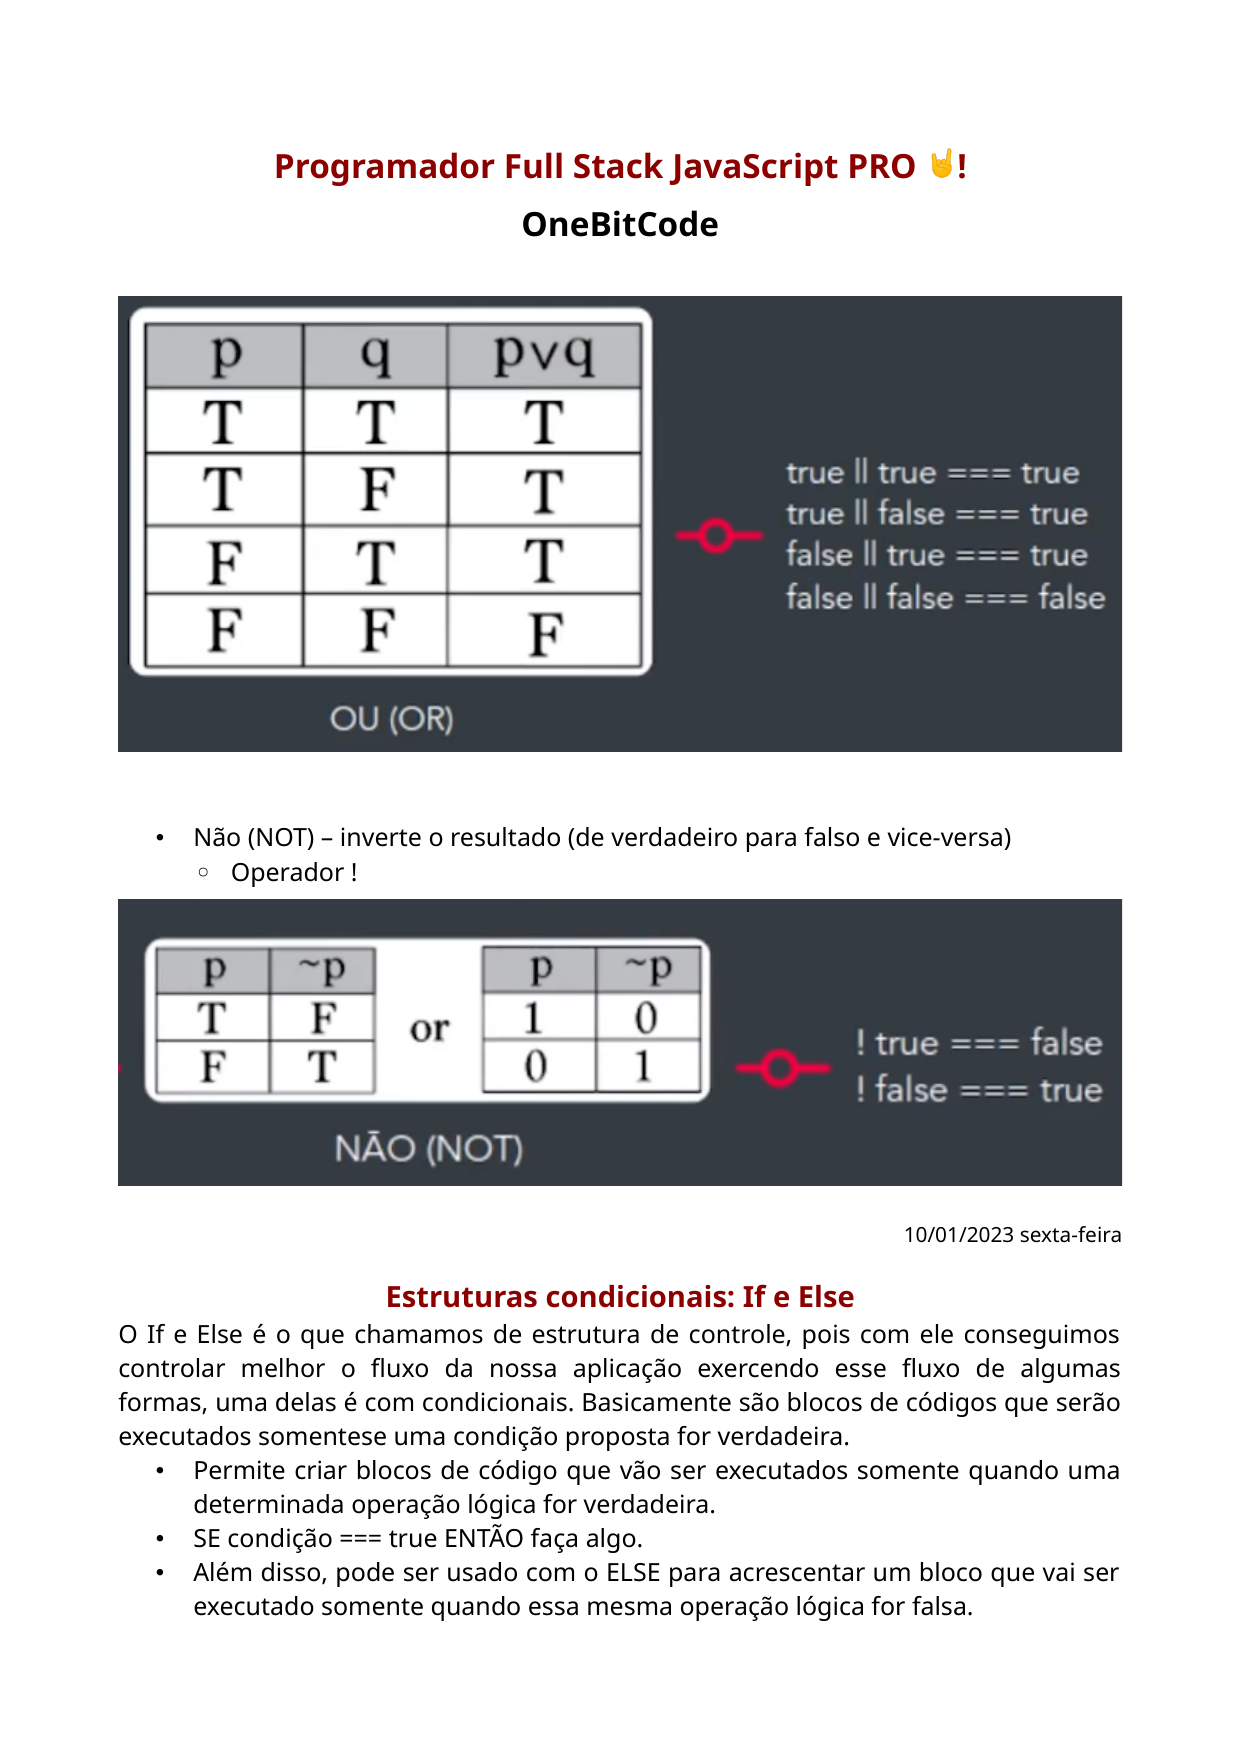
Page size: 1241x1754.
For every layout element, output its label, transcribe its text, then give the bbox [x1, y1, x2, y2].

text Estruturas condicionais: If e Else [118, 1277, 1122, 1316]
picture [925, 147, 958, 179]
list Além disso, pode ser usado com o ELSE para acrescentar um bloco que vai ser executado somente quando essa mesma operação lógica for falsa. [156, 1555, 1122, 1623]
text O If e Else é o que chamamos de estrutura de controle, pois com ele conseguimos controlar melhor o fluxo da nossa aplicação exercendo esse fluxo de algumas formas, uma delas é com condicionais. Basicamente são blocos de códigos que serão executados somentese uma condição proposta for verdadeira. [118, 1316, 1122, 1453]
list Não (NOT) – inverte o resultado (de verdadeiro para falso e vice-versa) [156, 820, 1122, 854]
list Operador ! [193, 854, 1122, 888]
picture [118, 899, 1123, 1186]
list SE condição === true ENTÃO faça algo. [156, 1521, 1122, 1555]
list Permite criar blocos de código que vão ser executados somente quando uma determinada operação lógica for verdadeira. [156, 1453, 1122, 1521]
text 10/01/2023 sexta-feira [118, 1220, 1122, 1248]
picture [118, 296, 1123, 752]
